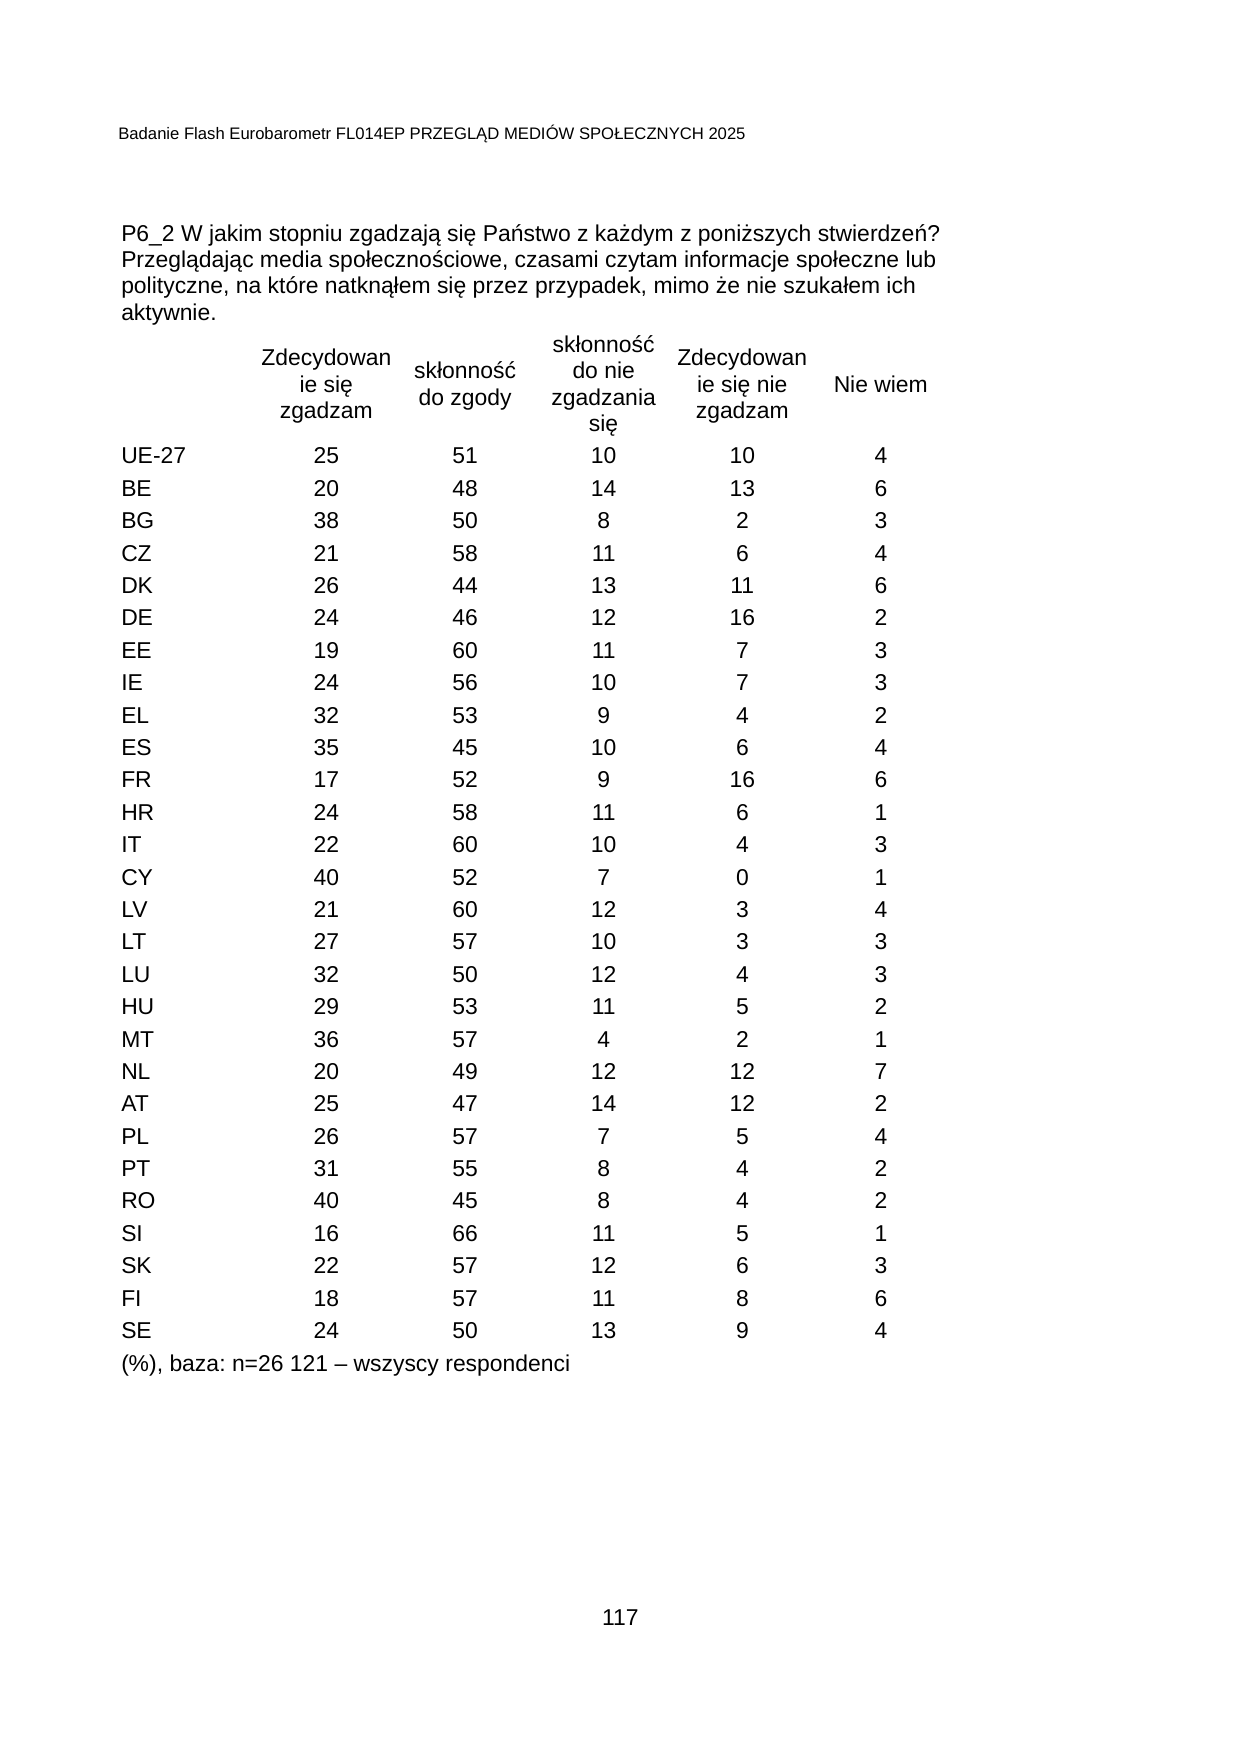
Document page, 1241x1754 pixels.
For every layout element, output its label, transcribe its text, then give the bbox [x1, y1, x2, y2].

table_cell 4 [811, 731, 950, 763]
table_cell 11 [534, 537, 673, 569]
table_cell Nie wiem [811, 328, 950, 439]
table_cell 2 [811, 699, 950, 731]
table_cell 9 [673, 1314, 811, 1346]
table_cell 4 [673, 828, 811, 861]
table_cell 57 [395, 925, 534, 958]
table_cell 12 [534, 1055, 673, 1087]
table_cell 3 [811, 958, 950, 990]
table_cell 38 [257, 504, 395, 537]
table_cell 57 [395, 1249, 534, 1282]
table_cell 35 [257, 731, 395, 763]
table_cell SI [118, 1217, 257, 1249]
table_cell 24 [257, 666, 395, 698]
table_cell 1 [811, 1023, 950, 1055]
table_cell 6 [673, 537, 811, 569]
table_cell 4 [673, 1185, 811, 1217]
table_cell 3 [811, 504, 950, 537]
table_cell 7 [534, 1120, 673, 1152]
table_cell 6 [673, 796, 811, 828]
table_cell 10 [534, 828, 673, 861]
table_cell 5 [673, 1217, 811, 1249]
table_cell 6 [673, 1249, 811, 1282]
table_cell 12 [673, 1087, 811, 1120]
table_cell 4 [811, 537, 950, 569]
table_cell skłonność do zgody [395, 328, 534, 439]
table_cell 7 [534, 861, 673, 893]
table_cell 16 [257, 1217, 395, 1249]
table_cell 12 [534, 1249, 673, 1282]
table_cell 8 [534, 504, 673, 537]
table_cell 10 [534, 731, 673, 763]
table_cell 13 [534, 569, 673, 601]
table_cell 6 [811, 472, 950, 504]
table_cell 32 [257, 699, 395, 731]
table_cell FR [118, 763, 257, 796]
table_cell 22 [257, 1249, 395, 1282]
table_cell UE-27 [118, 439, 257, 472]
table_cell 22 [257, 828, 395, 861]
table_cell 4 [673, 1152, 811, 1184]
table_cell 40 [257, 1185, 395, 1217]
table_cell NL [118, 1055, 257, 1087]
table_cell 2 [811, 1185, 950, 1217]
table_cell 24 [257, 1314, 395, 1346]
table_cell 2 [673, 504, 811, 537]
table_cell 2 [811, 1152, 950, 1184]
table_cell 10 [534, 439, 673, 472]
table_cell 31 [257, 1152, 395, 1184]
table_cell 4 [673, 958, 811, 990]
table_cell LT [118, 925, 257, 958]
table_cell BG [118, 504, 257, 537]
table_cell FI [118, 1282, 257, 1314]
table_cell 53 [395, 699, 534, 731]
table_cell MT [118, 1023, 257, 1055]
table_cell RO [118, 1185, 257, 1217]
table_cell 13 [673, 472, 811, 504]
table_cell 2 [811, 601, 950, 634]
table_cell 24 [257, 796, 395, 828]
table_cell (%), baza: n=26 121 – wszyscy respondenci [118, 1346, 950, 1379]
table_cell LV [118, 893, 257, 925]
table_cell 18 [257, 1282, 395, 1314]
table_cell 3 [811, 666, 950, 698]
table_cell EE [118, 634, 257, 666]
table_cell 27 [257, 925, 395, 958]
table_cell 5 [673, 990, 811, 1022]
table_cell ES [118, 731, 257, 763]
table_cell 52 [395, 763, 534, 796]
table_cell 8 [534, 1185, 673, 1217]
table_cell 57 [395, 1120, 534, 1152]
table_cell 58 [395, 796, 534, 828]
table_cell 26 [257, 569, 395, 601]
table_cell 60 [395, 634, 534, 666]
table_cell 44 [395, 569, 534, 601]
table_cell 49 [395, 1055, 534, 1087]
table_cell 1 [811, 861, 950, 893]
table_cell 40 [257, 861, 395, 893]
table_cell skłonność do nie zgadzania się [534, 328, 673, 439]
table_cell 3 [811, 1249, 950, 1282]
table_cell 4 [811, 1120, 950, 1152]
table_cell 53 [395, 990, 534, 1022]
table_cell 51 [395, 439, 534, 472]
table_cell 57 [395, 1023, 534, 1055]
table_cell 55 [395, 1152, 534, 1184]
table_cell 8 [673, 1282, 811, 1314]
table_cell 12 [534, 601, 673, 634]
table_cell 4 [811, 1314, 950, 1346]
table_cell BE [118, 472, 257, 504]
table_cell [118, 328, 257, 439]
table_cell 26 [257, 1120, 395, 1152]
table_cell 9 [534, 699, 673, 731]
table_cell 6 [811, 763, 950, 796]
table_cell 45 [395, 1185, 534, 1217]
table_cell 11 [534, 634, 673, 666]
table_cell 11 [673, 569, 811, 601]
table_cell HR [118, 796, 257, 828]
table_cell 3 [673, 925, 811, 958]
table_cell Zdecydowanie się zgadzam [257, 328, 395, 439]
table_cell 24 [257, 601, 395, 634]
table_cell 11 [534, 796, 673, 828]
table_cell 4 [811, 439, 950, 472]
table_cell CZ [118, 537, 257, 569]
table_cell 10 [673, 439, 811, 472]
table_cell 11 [534, 990, 673, 1022]
table_cell 60 [395, 893, 534, 925]
table_header P6_2 W jakim stopniu zgadzają się Państwo z każdym z poniższych stwierdzeń? Przeglądając media społecznościowe, czasami czytam informacje społeczne lub polityczne, na które natknąłem się przez przypadek, mimo że nie szukałem ich aktywnie. [118, 217, 950, 328]
table_cell 25 [257, 1087, 395, 1120]
table_cell 14 [534, 1087, 673, 1120]
table_cell 20 [257, 472, 395, 504]
table_cell 20 [257, 1055, 395, 1087]
table_cell 58 [395, 537, 534, 569]
table_cell 19 [257, 634, 395, 666]
table_cell 3 [811, 828, 950, 861]
table_cell AT [118, 1087, 257, 1120]
table_cell 10 [534, 925, 673, 958]
table_cell IE [118, 666, 257, 698]
table_cell 11 [534, 1282, 673, 1314]
table_cell 48 [395, 472, 534, 504]
table_cell CY [118, 861, 257, 893]
table_cell 14 [534, 472, 673, 504]
table_cell 1 [811, 796, 950, 828]
table_cell 50 [395, 1314, 534, 1346]
table_cell 6 [811, 569, 950, 601]
table_cell 29 [257, 990, 395, 1022]
table_cell 50 [395, 958, 534, 990]
table_cell 66 [395, 1217, 534, 1249]
table_cell 7 [811, 1055, 950, 1087]
table_cell Zdecydowanie się nie zgadzam [673, 328, 811, 439]
table_cell 8 [534, 1152, 673, 1184]
table_cell 46 [395, 601, 534, 634]
table_cell 3 [673, 893, 811, 925]
table_cell 11 [534, 1217, 673, 1249]
table_cell 7 [673, 666, 811, 698]
table_cell 57 [395, 1282, 534, 1314]
table_cell 60 [395, 828, 534, 861]
table_cell 2 [811, 990, 950, 1022]
table_cell IT [118, 828, 257, 861]
table_cell 21 [257, 537, 395, 569]
table_cell PT [118, 1152, 257, 1184]
table_cell 7 [673, 634, 811, 666]
table_cell 56 [395, 666, 534, 698]
table_cell LU [118, 958, 257, 990]
table_cell 16 [673, 763, 811, 796]
table_cell 13 [534, 1314, 673, 1346]
table_cell 1 [811, 1217, 950, 1249]
table_cell 5 [673, 1120, 811, 1152]
table_cell 4 [673, 699, 811, 731]
table_cell 12 [534, 893, 673, 925]
table_cell HU [118, 990, 257, 1022]
table_cell 36 [257, 1023, 395, 1055]
table_cell 6 [673, 731, 811, 763]
table_cell SK [118, 1249, 257, 1282]
table_cell 10 [534, 666, 673, 698]
table_cell 17 [257, 763, 395, 796]
table_cell 50 [395, 504, 534, 537]
table_cell 3 [811, 925, 950, 958]
table_cell EL [118, 699, 257, 731]
table_cell 2 [811, 1087, 950, 1120]
table_cell 3 [811, 634, 950, 666]
table_cell 4 [534, 1023, 673, 1055]
table_cell SE [118, 1314, 257, 1346]
table_cell 9 [534, 763, 673, 796]
table_cell 4 [811, 893, 950, 925]
table_cell 21 [257, 893, 395, 925]
table_cell 25 [257, 439, 395, 472]
table_cell PL [118, 1120, 257, 1152]
table_cell 16 [673, 601, 811, 634]
table_cell 0 [673, 861, 811, 893]
table_cell 45 [395, 731, 534, 763]
table_cell 12 [673, 1055, 811, 1087]
table_cell 12 [534, 958, 673, 990]
table_cell 6 [811, 1282, 950, 1314]
table_cell 52 [395, 861, 534, 893]
table_cell DE [118, 601, 257, 634]
table_cell DK [118, 569, 257, 601]
table_cell 32 [257, 958, 395, 990]
table_cell 47 [395, 1087, 534, 1120]
table_cell 2 [673, 1023, 811, 1055]
